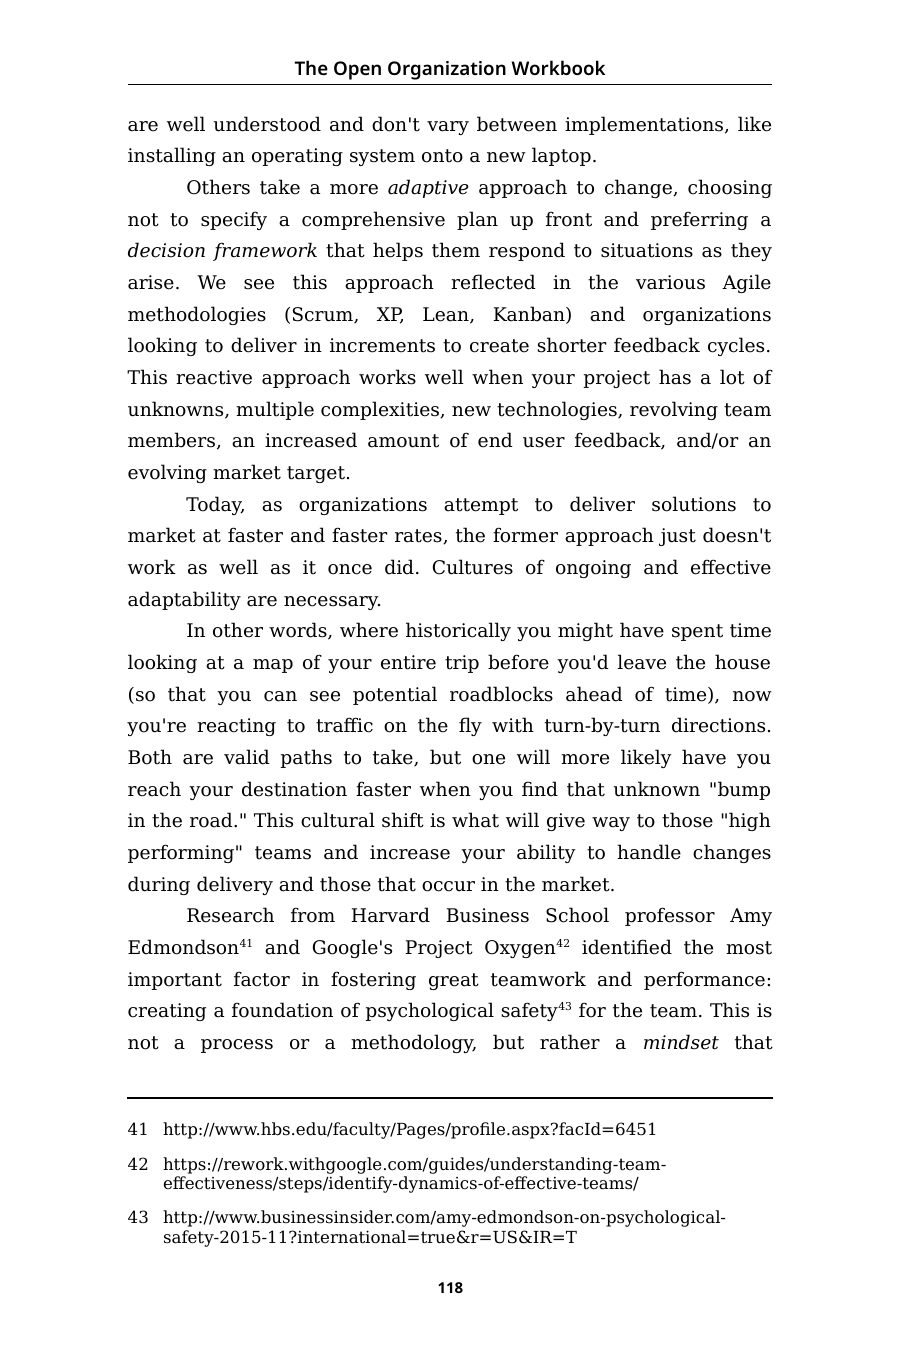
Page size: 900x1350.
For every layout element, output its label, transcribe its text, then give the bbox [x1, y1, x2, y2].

text Today, as organizations attempt to deliver solutions to market at faster and faster rates, the former approach just doesn't work as well as it once did. Cultures of ongoing and effective adaptability are necessary. [127, 494, 772, 611]
text In other words, where historically you might have spent time looking at a map of your entire trip before you'd leave the house (so that you can see potential roadblocks ahead of time), now you're reacting to traffic on the fly with turn-by-turn directions. Both are valid paths to take, but one will more likely have you reach your destination faster when you find that unknown "bump in the road." This cultural shift is what will give way to those "high performing" teams and increase your ability to handle changes during delivery and those that occur in the market. [127, 621, 772, 896]
text http://www.businessinsider.com/amy-edmondson-on-psychological-safety-2015-11?international=true&r=US&IR=T [127, 1208, 772, 1247]
text are well understood and don't vary between implementations, like installing an operating system onto a new laptop. [127, 114, 772, 167]
text http://www.hbs.edu/faculty/Pages/profile.aspx?facId=6451 [127, 1120, 772, 1139]
text Others take a more adaptive approach to change, choosing not to specify a comprehensive plan up front and preferring a decision framework that helps them respond to situations as they arise. We see this approach reflected in the various Agile methodologies (Scrum, XP, Lean, Kanban) and organizations looking to deliver in increments to create shorter feedback cycles. This reactive approach works well when your project has a lot of unknowns, multiple complexities, new technologies, revolving team members, an increased amount of end user feedback, and/or an evolving market target. [127, 177, 772, 484]
text https://rework.withgoogle.com/guides/understanding-team-effectiveness/steps/identify-dynamics-of-effective-teams/ [127, 1154, 772, 1193]
text Research from Harvard Business School professor Amy Edmondson and Google's Project Oxygen identified the most important factor in fostering great teamwork and performance: creating a foundation of psychological safety for the team. This is not a process or a methodology, but rather a mindset that [127, 906, 772, 1054]
